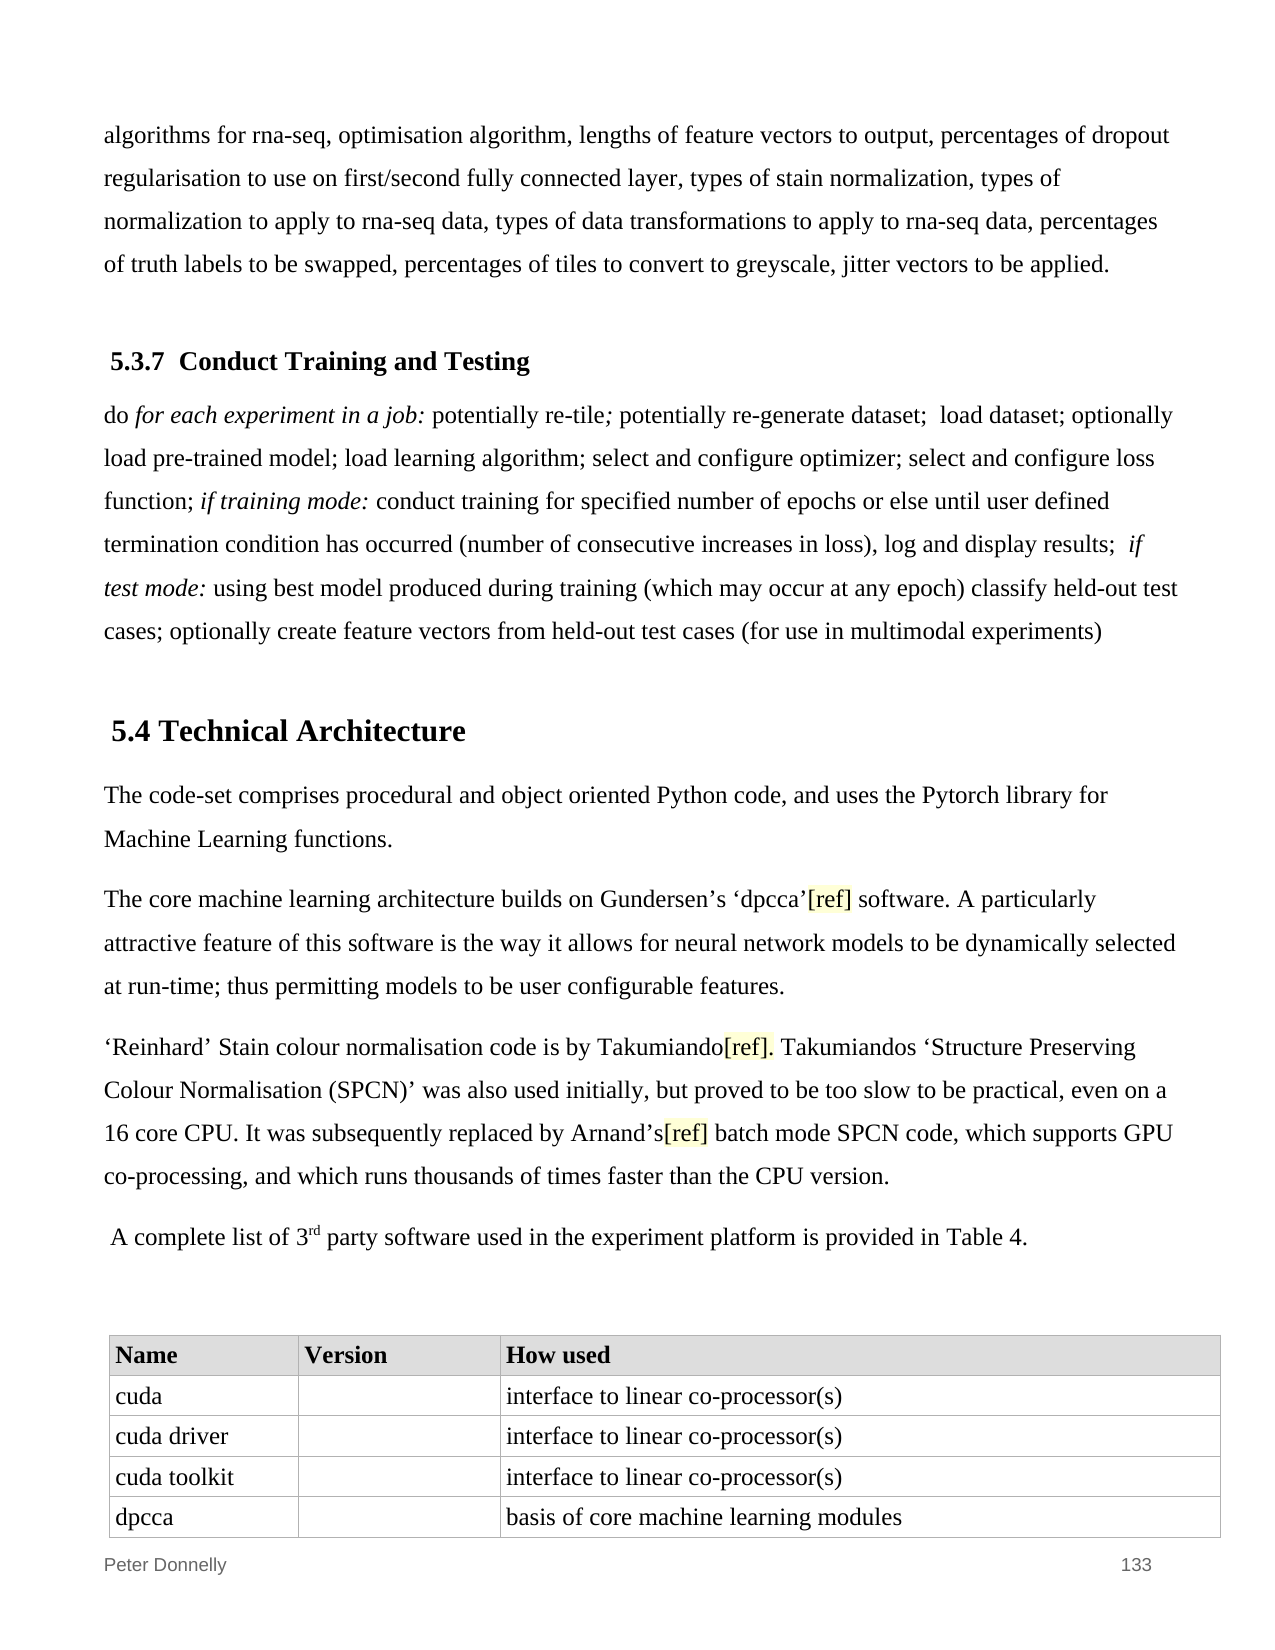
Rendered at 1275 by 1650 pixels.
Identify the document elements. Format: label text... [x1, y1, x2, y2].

table_cell cuda [110, 1376, 298, 1415]
subtitle Conduct Training and Testing [103, 345, 1181, 377]
table_header How used [501, 1336, 1220, 1375]
table_cell [299, 1497, 500, 1537]
text algorithms for rna-seq, optimisation algorithm, lengths of feature vectors to output, percentages of dropout regularisation to use on first/second fully connected layer, types of stain normalization, types of normalization to apply to rna-seq data, types of data transformations to apply to rna-seq data, percentages of truth labels to be swapped, percentages of tiles to convert to greyscale, jitter vectors to be applied. [103, 120, 1181, 278]
table_cell interface to linear co-processor(s) [501, 1376, 1220, 1415]
subtitle Technical Architecture [103, 712, 1181, 748]
table_cell [299, 1376, 500, 1415]
table_cell [299, 1457, 500, 1496]
table_cell basis of core machine learning modules [501, 1497, 1220, 1537]
table_cell cuda toolkit [110, 1457, 298, 1496]
table_header Name [110, 1336, 298, 1375]
text ‘Reinhard’ Stain colour normalisation code is by Takumiando[ref]. Takumiandos ‘Structure Preserving Colour Normalisation (SPCN)’ was also used initially, but proved to be too slow to be practical, even on a 16 core CPU. It was subsequently replaced by Arnand’s[ref] batch mode SPCN code, which supports GPU co-processing, and which runs thousands of times faster than the CPU version. [103, 1032, 1181, 1190]
table_cell interface to linear co-processor(s) [501, 1457, 1220, 1496]
table_header Version [299, 1336, 500, 1375]
table_cell interface to linear co-processor(s) [501, 1416, 1220, 1456]
text A complete list of 3rd party software used in the experiment platform is provided in Table 4. [103, 1222, 1181, 1251]
text The code-set comprises procedural and object oriented Python code, and uses the Pytorch library for Machine Learning functions. [103, 781, 1181, 852]
text do for each experiment in a job: potentially re-tile; potentially re-generate dataset; load dataset; optionally load pre-trained model; load learning algorithm; select and configure optimizer; select and configure loss function; if training mode: conduct training for specified number of epochs or else until user defined termination condition has occurred (number of consecutive increases in loss), log and display results; if test mode: using best model produced during training (which may occur at any epoch) classify held-out test cases; optionally create feature vectors from held-out test cases (for use in multimodal experiments) [103, 400, 1181, 644]
table_cell dpcca [110, 1497, 298, 1537]
text The core machine learning architecture builds on Gundersen’s ‘dpcca’[ref] software. A particularly attractive feature of this software is the way it allows for neural network models to be dynamically selected at run-time; thus permitting models to be user configurable features. [103, 884, 1181, 999]
table_cell cuda driver [110, 1416, 298, 1456]
table_cell [299, 1416, 500, 1456]
